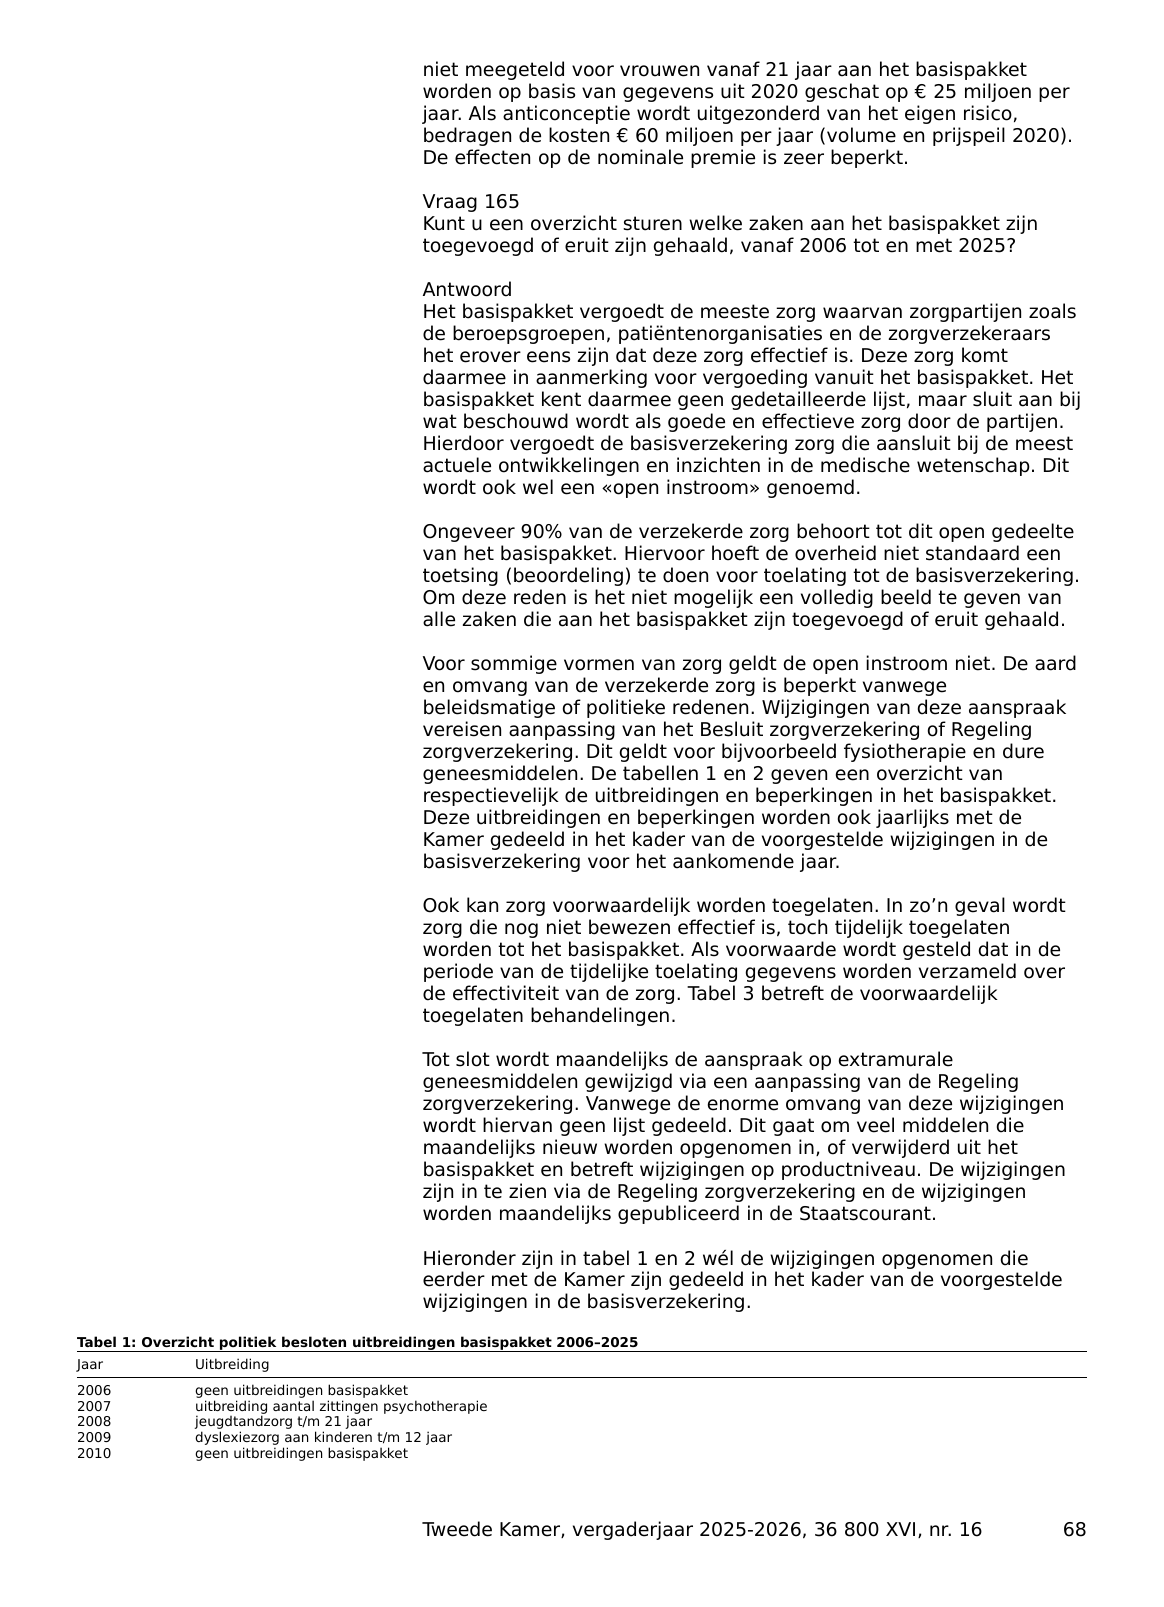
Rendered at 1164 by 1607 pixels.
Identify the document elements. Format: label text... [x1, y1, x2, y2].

text Kunt u een overzicht sturen welke zaken aan het basispakket zijn toegevoegd of eruit zijn gehaald, vanaf 2006 tot en met 2025? [422, 213, 1087, 257]
text Ook kan zorg voorwaardelijk worden toegelaten. In zo’n geval wordt zorg die nog niet bewezen effectief is, toch tijdelijk toegelaten worden tot het basispakket. Als voorwaarde wordt gesteld dat in de periode van de tijdelijke toelating gegevens worden verzameld over de effectiviteit van de zorg. Tabel 3 betreft de voorwaardelijk toegelaten behandelingen. [422, 895, 1087, 1027]
text Voor sommige vormen van zorg geldt de open instroom niet. De aard en omvang van de verzekerde zorg is beperkt vanwege beleidsmatige of politieke redenen. Wijzigingen van deze aanspraak vereisen aanpassing van het Besluit zorgverzekering of Regeling zorgverzekering. Dit geldt voor bijvoorbeeld fysiotherapie en dure geneesmiddelen. De tabellen 1 en 2 geven een overzicht van respectievelijk de uitbreidingen en beperkingen in het basispakket. Deze uitbreidingen en beperkingen worden ook jaarlijks met de Kamer gedeeld in het kader van de voorgestelde wijzigingen in de basisverzekering voor het aankomende jaar. [422, 653, 1087, 873]
table_cell 2006 [77, 1378, 189, 1398]
text Vraag 165 [422, 191, 1087, 213]
table_cell geen uitbreidingen basispakket [189, 1378, 1087, 1398]
text Het basispakket vergoedt de meeste zorg waarvan zorgpartijen zoals de beroepsgroepen, patiëntenorganisaties en de zorgverzekeraars het erover eens zijn dat deze zorg effectief is. Deze zorg komt daarmee in aanmerking voor vergoeding vanuit het basispakket. Het basispakket kent daarmee geen gedetailleerde lijst, maar sluit aan bij wat beschouwd wordt als goede en effectieve zorg door de partijen. Hierdoor vergoedt de basisverzekering zorg die aansluit bij de meest actuele ontwikkelingen en inzichten in de medische wetenschap. Dit wordt ook wel een «open instroom» genoemd. [422, 301, 1087, 499]
table_cell 2010 [77, 1446, 189, 1461]
text niet meegeteld voor vrouwen vanaf 21 jaar aan het basispakket worden op basis van gegevens uit 2020 geschat op € 25 miljoen per jaar. Als anticonceptie wordt uitgezonderd van het eigen risico, bedragen de kosten € 60 miljoen per jaar (volume en prijspeil 2020). De effecten op de nominale premie is zeer beperkt. [422, 59, 1087, 169]
table_cell 2008 [77, 1414, 189, 1430]
text Ongeveer 90% van de verzekerde zorg behoort tot dit open gedeelte van het basispakket. Hiervoor hoeft de overheid niet standaard een toetsing (beoordeling) te doen voor toelating tot de basisverzekering. Om deze reden is het niet mogelijk een volledig beeld te geven van alle zaken die aan het basispakket zijn toegevoegd of eruit gehaald. [422, 521, 1087, 631]
table_cell geen uitbreidingen basispakket [189, 1446, 1087, 1461]
table_cell jeugdtandzorg t/m 21 jaar [189, 1414, 1087, 1430]
text Tot slot wordt maandelijks de aanspraak op extramurale geneesmiddelen gewijzigd via een aanpassing van de Regeling zorgverzekering. Vanwege de enorme omvang van deze wijzigingen wordt hiervan geen lijst gedeeld. Dit gaat om veel middelen die maandelijks nieuw worden opgenomen in, of verwijderd uit het basispakket en betreft wijzigingen op productniveau. De wijzigingen zijn in te zien via de Regeling zorgverzekering en de wijzigingen worden maandelijks gepubliceerd in de Staatscourant. [422, 1049, 1087, 1225]
text Hieronder zijn in tabel 1 en 2 wél de wijzigingen opgenomen die eerder met de Kamer zijn gedeeld in het kader van de voorgestelde wijzigingen in de basisverzekering. [422, 1247, 1087, 1313]
table_cell uitbreiding aantal zittingen psychotherapie [189, 1399, 1087, 1414]
table_cell 2009 [77, 1430, 189, 1446]
table_cell Uitbreiding [189, 1352, 1087, 1377]
table_header Tabel 1: Overzicht politiek besloten uitbreidingen basispakket 2006–2025 [77, 1335, 1087, 1351]
table_cell Jaar [77, 1352, 189, 1377]
text Antwoord [422, 279, 1087, 301]
table_cell 2007 [77, 1399, 189, 1414]
table_cell dyslexiezorg aan kinderen t/m 12 jaar [189, 1430, 1087, 1446]
